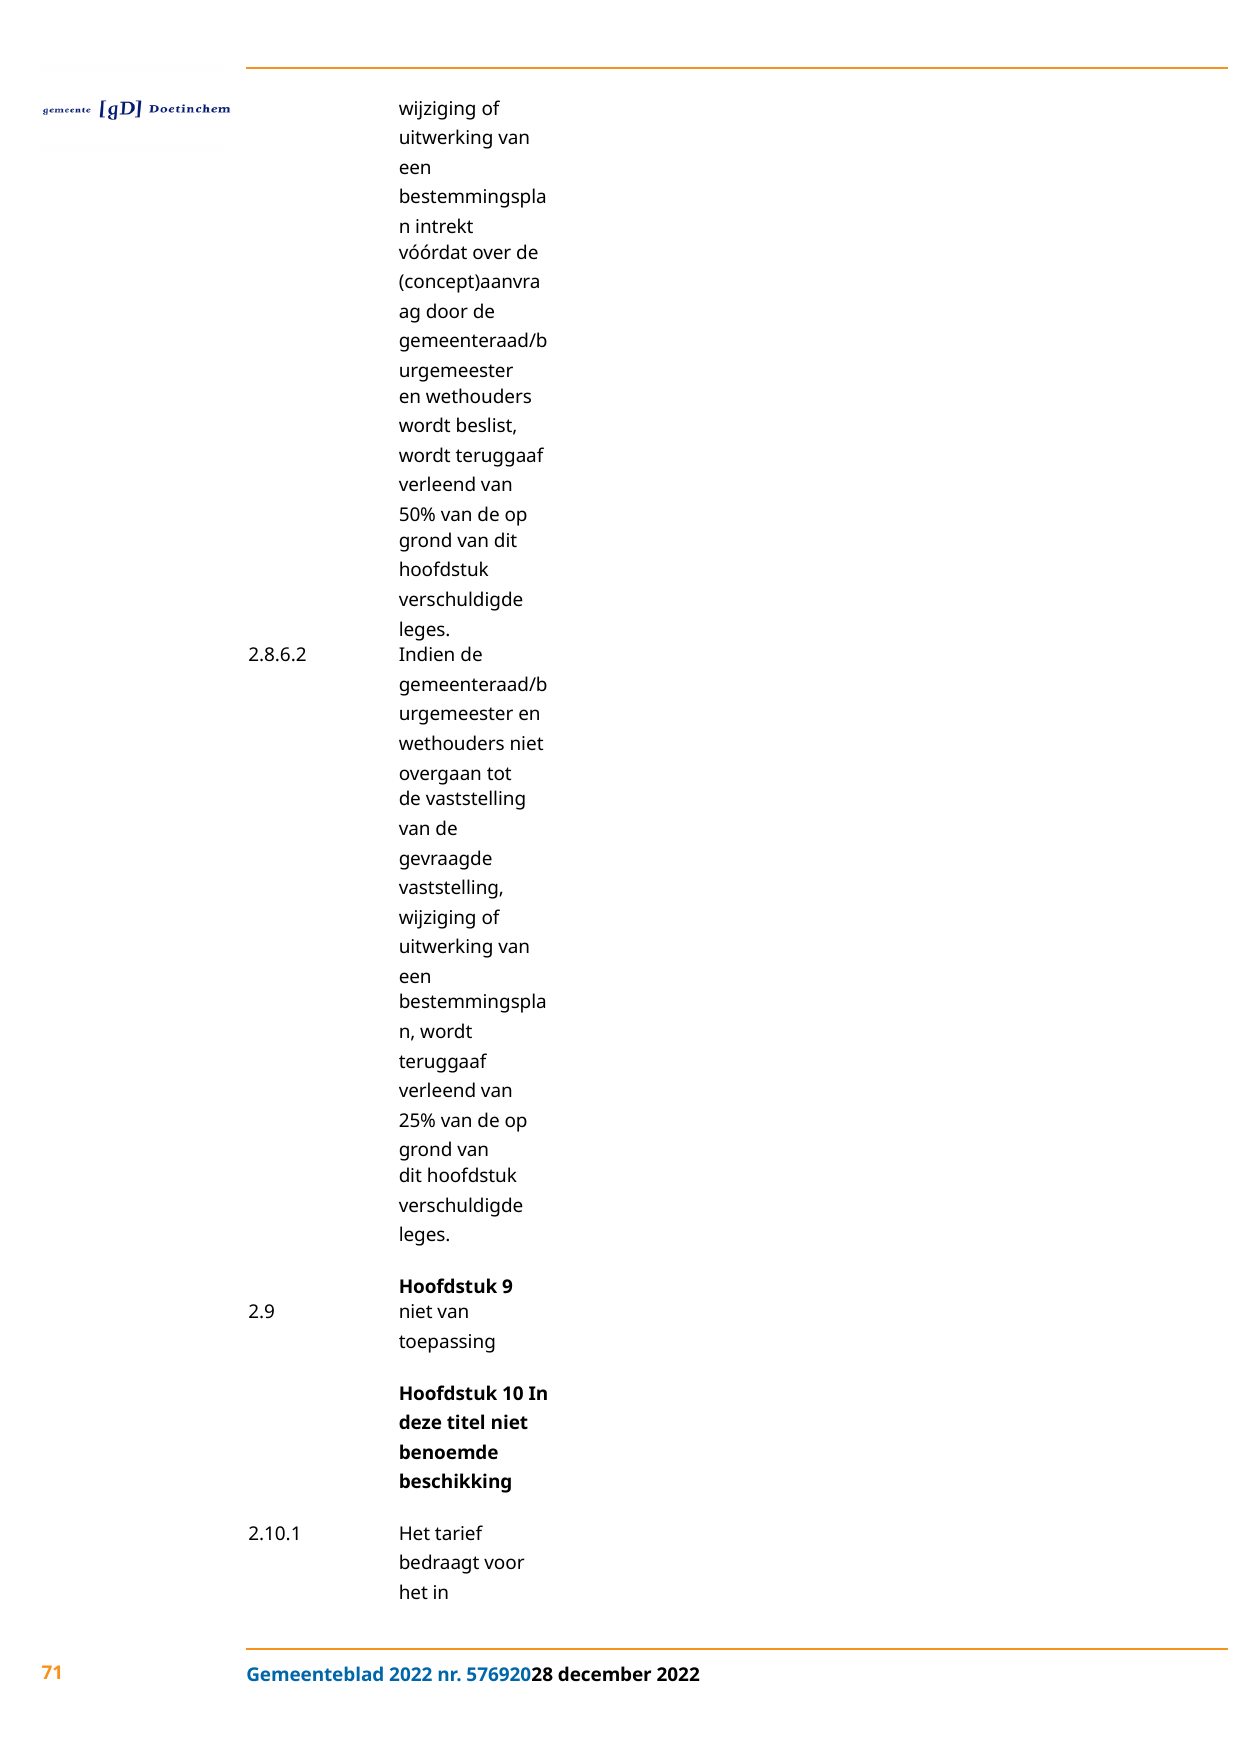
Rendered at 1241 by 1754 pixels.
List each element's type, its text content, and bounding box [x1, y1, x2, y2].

table_cell [549, 1380, 700, 1494]
table_cell wijziging of uitwerking van een bestemmingsplan intrekt [399, 95, 549, 239]
table_cell [850, 1380, 1001, 1494]
table_cell [248, 383, 398, 527]
picture [41, 47, 231, 172]
table_cell [700, 1380, 850, 1494]
table_cell [700, 1354, 850, 1380]
table_cell en wethouders wordt beslist, wordt teruggaaf verleend van 50% van de op [399, 383, 549, 527]
table_cell [700, 1273, 850, 1299]
table_cell [248, 1380, 398, 1494]
table_cell [248, 1494, 398, 1520]
table_cell dit hoofdstuk verschuldigde leges. [399, 1163, 549, 1247]
table_cell [700, 1247, 850, 1273]
table_cell [700, 1163, 850, 1247]
table_cell [1001, 95, 1152, 239]
table_cell [700, 527, 850, 641]
table_cell [850, 95, 1001, 239]
table_cell [700, 1299, 850, 1354]
table_cell Hoofdstuk 9 [399, 1273, 549, 1299]
table_cell [549, 1163, 700, 1247]
table_cell [1001, 1273, 1152, 1299]
table_cell [700, 1494, 850, 1520]
table_cell [850, 1299, 1001, 1354]
table_cell [850, 1354, 1001, 1380]
table_cell [850, 527, 1001, 641]
table_cell [248, 786, 398, 989]
table_cell [399, 1494, 549, 1520]
table_cell [248, 239, 398, 383]
table_cell [1001, 383, 1152, 527]
table_cell [549, 1354, 700, 1380]
table_cell [1001, 1354, 1152, 1380]
table_cell Het tarief bedraagt voor het in [399, 1520, 549, 1605]
table_cell [248, 527, 398, 641]
table_cell [1001, 786, 1152, 989]
table_cell [1001, 641, 1152, 786]
table_cell Indien de gemeenteraad/burgemeester en wethouders niet overgaan tot [399, 641, 549, 786]
table_cell vóórdat over de (concept)aanvraag door de gemeenteraad/burgemeester [399, 239, 549, 383]
table_cell [1001, 1520, 1152, 1605]
table_cell [1001, 527, 1152, 641]
table_cell [850, 641, 1001, 786]
table_cell Hoofdstuk 10 In deze titel niet benoemde beschikking [399, 1380, 549, 1494]
table_cell [549, 383, 700, 527]
table_cell [549, 239, 700, 383]
table_cell [700, 786, 850, 989]
table_cell [1001, 1380, 1152, 1494]
table_cell [700, 641, 850, 786]
table_cell [549, 989, 700, 1162]
table_cell [1001, 1299, 1152, 1354]
table_cell [850, 1494, 1001, 1520]
table_cell [248, 1273, 398, 1299]
table_cell [700, 95, 850, 239]
table_cell [549, 641, 700, 786]
table_cell [248, 1163, 398, 1247]
table_cell [850, 1163, 1001, 1247]
table_cell grond van dit hoofdstuk verschuldigde leges. [399, 527, 549, 641]
table_cell 2.10.1 [248, 1520, 398, 1605]
table_cell [549, 1494, 700, 1520]
table_cell [850, 239, 1001, 383]
table_cell [549, 95, 700, 239]
table_cell [549, 1299, 700, 1354]
table_cell [248, 95, 398, 239]
table_cell [1001, 1494, 1152, 1520]
table_cell [248, 1247, 398, 1273]
table_cell [850, 1247, 1001, 1273]
table_cell [399, 1247, 549, 1273]
table_cell [850, 989, 1001, 1162]
table_cell [1001, 1163, 1152, 1247]
table_cell [549, 786, 700, 989]
table_cell niet van toepassing [399, 1299, 549, 1354]
table_cell [1001, 1247, 1152, 1273]
table_cell [700, 989, 850, 1162]
table_cell [399, 1354, 549, 1380]
table_cell [700, 1520, 850, 1605]
table_cell [850, 786, 1001, 989]
table_cell [700, 239, 850, 383]
table_cell [700, 383, 850, 527]
table_cell [549, 1247, 700, 1273]
table_cell 2.8.6.2 [248, 641, 398, 786]
table_cell [549, 1273, 700, 1299]
table_cell [549, 1520, 700, 1605]
table_cell [248, 989, 398, 1162]
table_cell [850, 1520, 1001, 1605]
table_cell [850, 383, 1001, 527]
table_cell [248, 1354, 398, 1380]
table_cell 2.9 [248, 1299, 398, 1354]
table_cell [549, 527, 700, 641]
table_cell bestemmingsplan, wordt teruggaaf verleend van 25% van de op grond van [399, 989, 549, 1162]
table_cell de vaststelling van de gevraagde vaststelling, wijziging of uitwerking van een [399, 786, 549, 989]
table_cell [850, 1273, 1001, 1299]
table_cell [1001, 239, 1152, 383]
table_cell [1001, 989, 1152, 1162]
